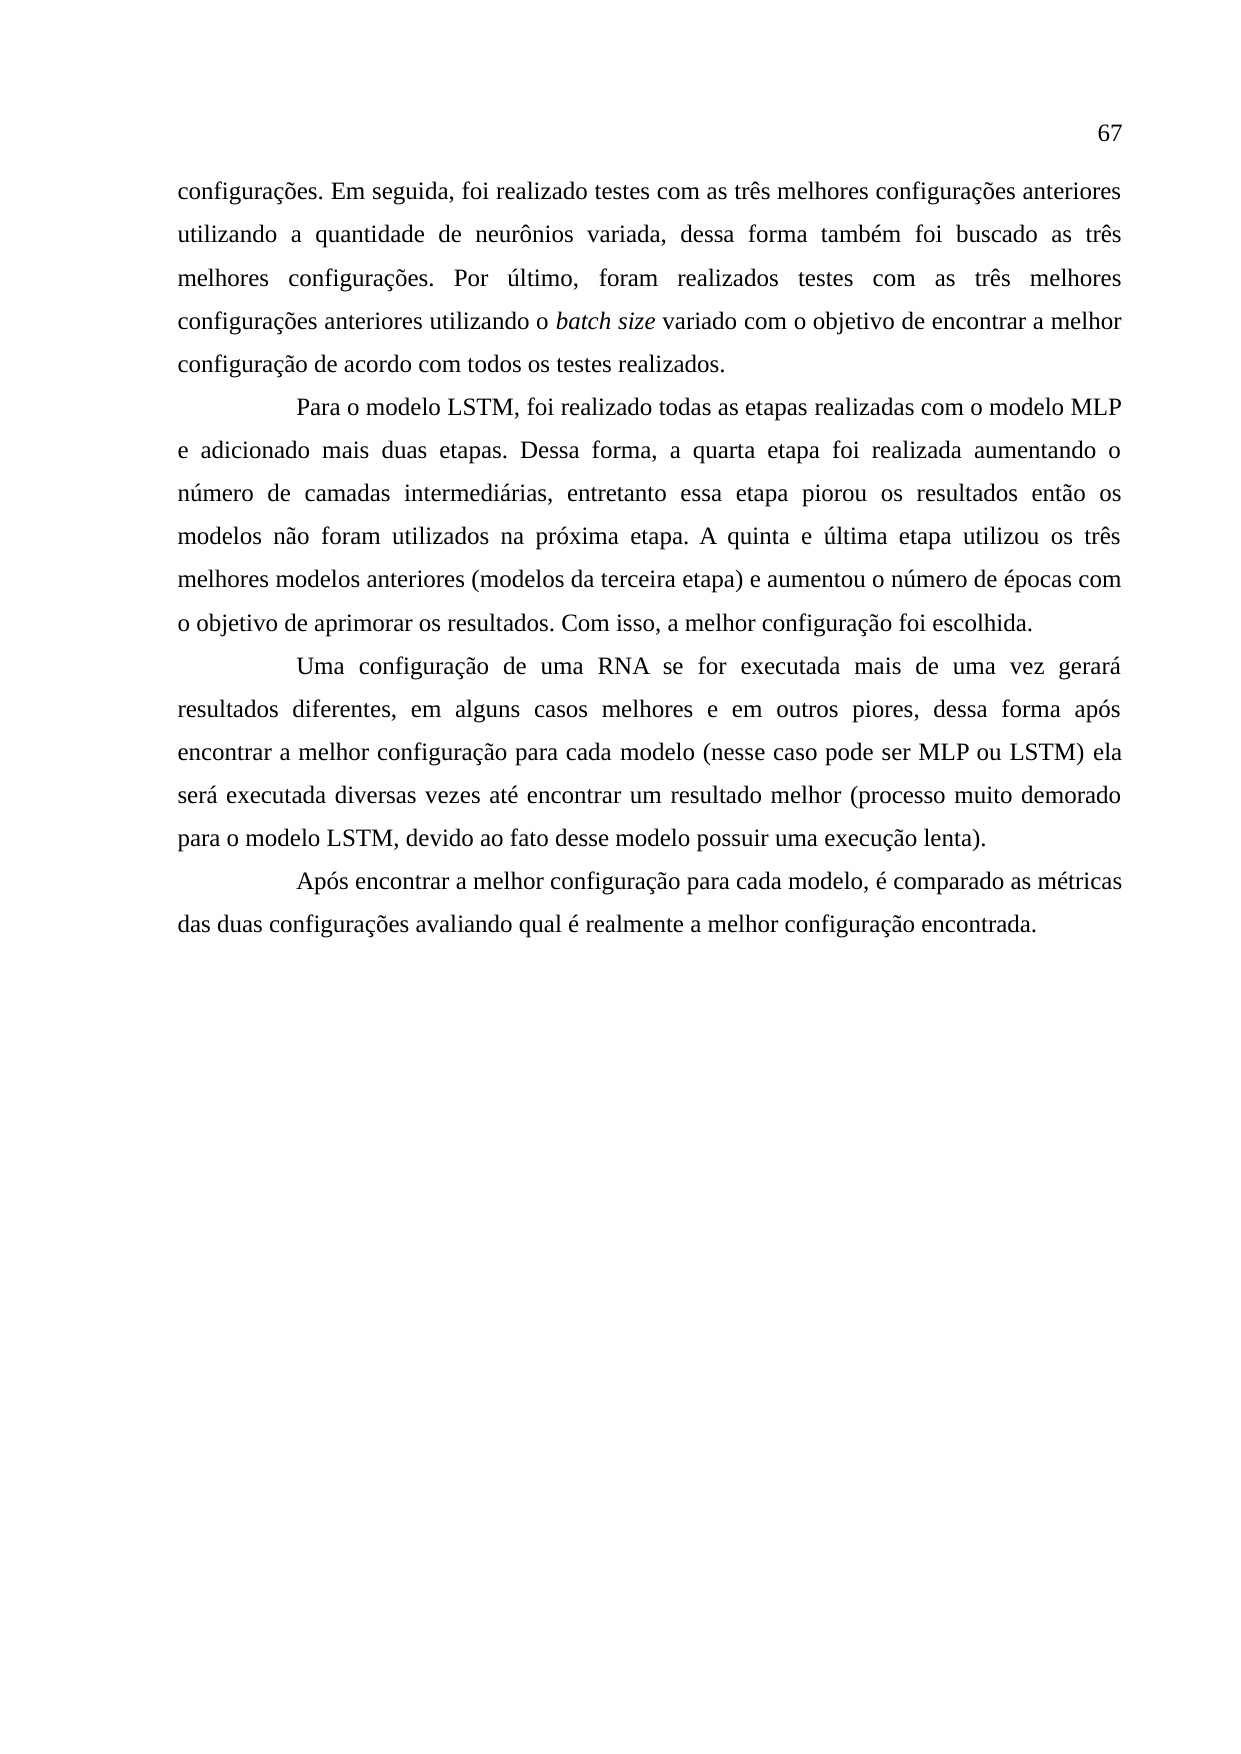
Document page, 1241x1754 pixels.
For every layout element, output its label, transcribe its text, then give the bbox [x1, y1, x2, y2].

text configurações. Em seguida, foi realizado testes com as três melhores configurações anteriores utilizando a quantidade de neurônios variada, dessa forma também foi buscado as três melhores configurações. Por último, foram realizados testes com as três melhores configurações anteriores utilizando o batch size variado com o objetivo de encontrar a melhor configuração de acordo com todos os testes realizados. [177, 176, 1122, 378]
text Para o modelo LSTM, foi realizado todas as etapas realizadas com o modelo MLP e adicionado mais duas etapas. Dessa forma, a quarta etapa foi realizada aumentando o número de camadas intermediárias, entretanto essa etapa piorou os resultados então os modelos não foram utilizados na próxima etapa. A quinta e última etapa utilizou os três melhores modelos anteriores (modelos da terceira etapa) e aumentou o número de épocas com o objetivo de aprimorar os resultados. Com isso, a melhor configuração foi escolhida. [177, 392, 1122, 636]
text Após encontrar a melhor configuração para cada modelo, é comparado as métricas das duas configurações avaliando qual é realmente a melhor configuração encontrada. [177, 866, 1122, 938]
text Uma configuração de uma RNA se for executada mais de uma vez gerará resultados diferentes, em alguns casos melhores e em outros piores, dessa forma após encontrar a melhor configuração para cada modelo (nesse caso pode ser MLP ou LSTM) ela será executada diversas vezes até encontrar um resultado melhor (processo muito demorado para o modelo LSTM, devido ao fato desse modelo possuir uma execução lenta). [177, 651, 1122, 852]
